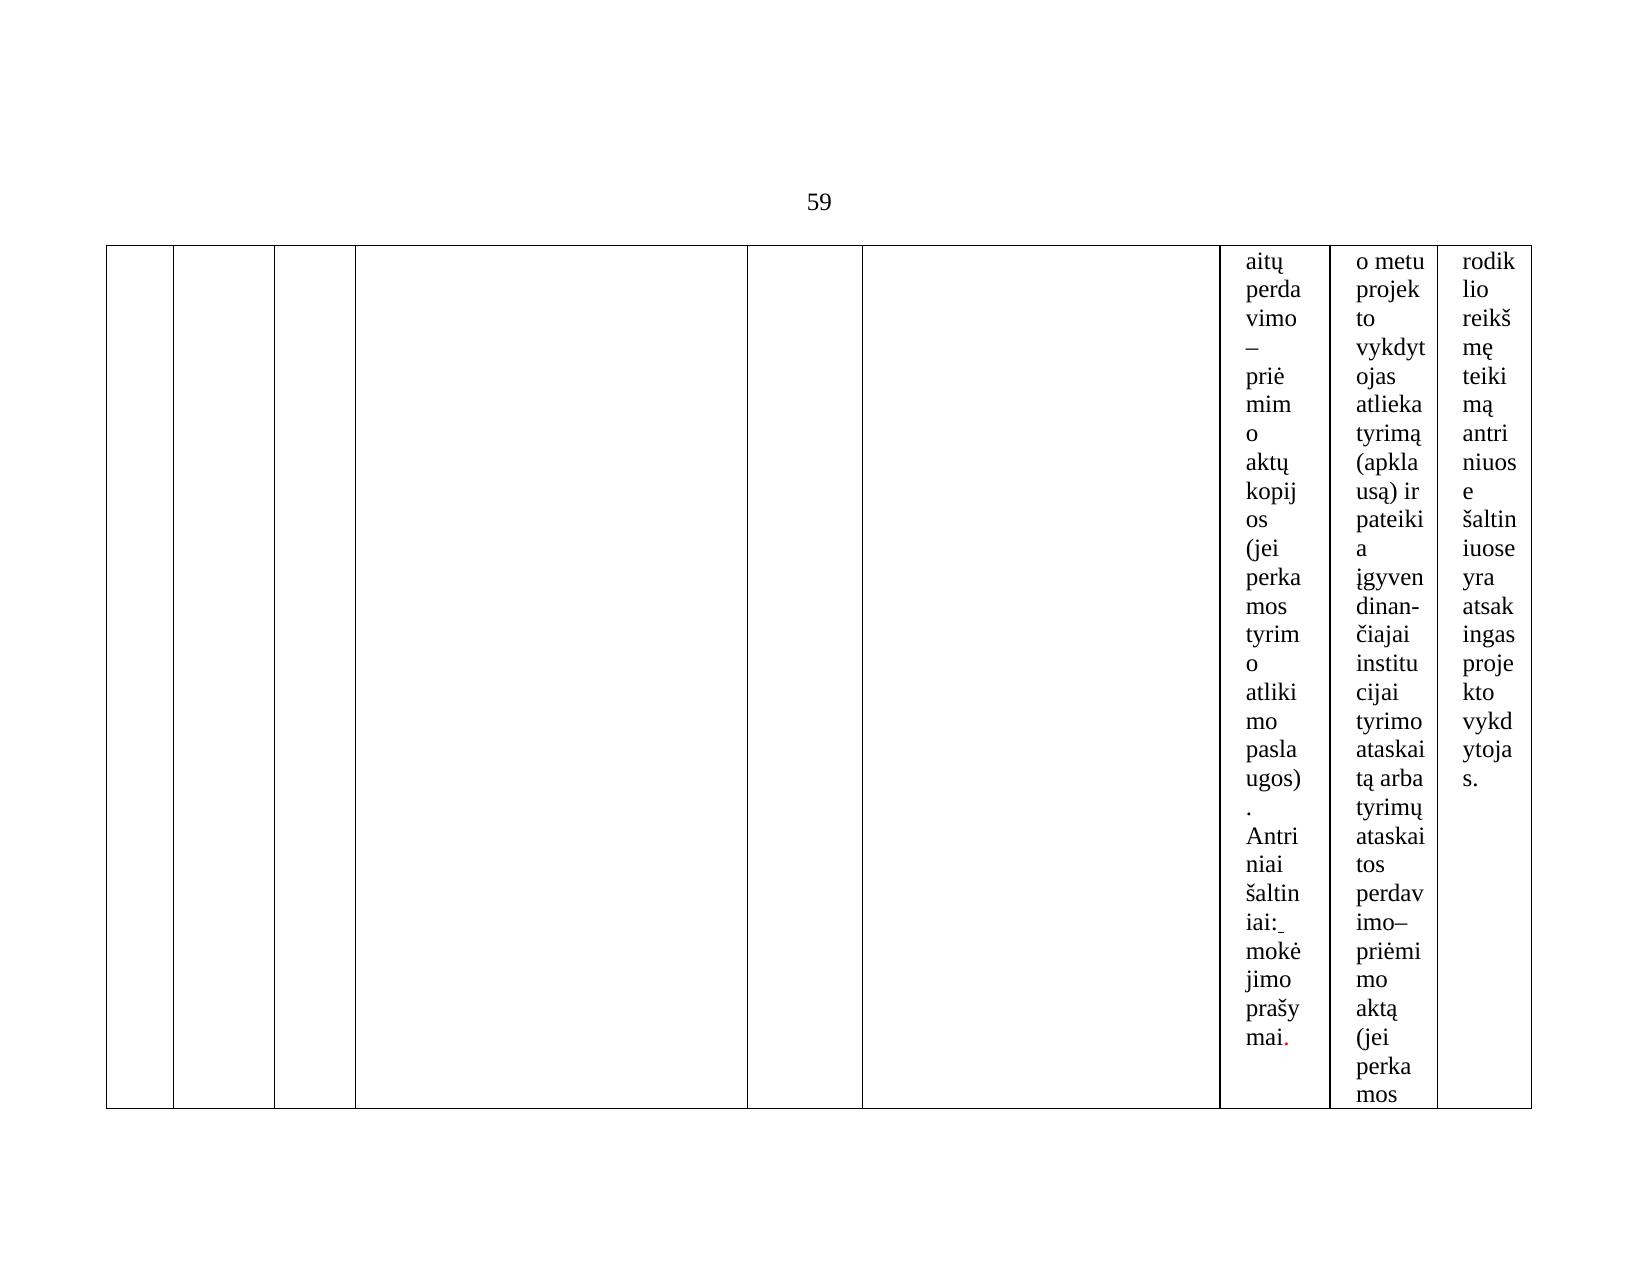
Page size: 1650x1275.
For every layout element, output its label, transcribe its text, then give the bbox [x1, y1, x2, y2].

table_cell rodiklio reikšmę teikimą antriniuose šaltiniuose yra atsakingas projekto vykdytojas. [1438, 246, 1531, 1108]
table_cell [863, 246, 1219, 1108]
table_cell [356, 246, 747, 1108]
table_cell [107, 246, 173, 1108]
table_cell [748, 246, 862, 1108]
table_cell [275, 246, 355, 1108]
table_cell [174, 246, 274, 1108]
table_cell o metu projekto vykdytojas atlieka tyrimą (apklausą) ir pateikia įgyvendinan-čiajai institucijai tyrimo ataskaitą arba tyrimų ataskaitos perdavimo–priėmimo aktą (jei perkamos [1331, 246, 1437, 1108]
table_cell aitų perdavimo–priėmimo aktų kopijos (jei perkamos tyrimo atlikimo paslaugos). Antriniai šaltiniai: mokėjimo prašymai. [1221, 246, 1329, 1108]
